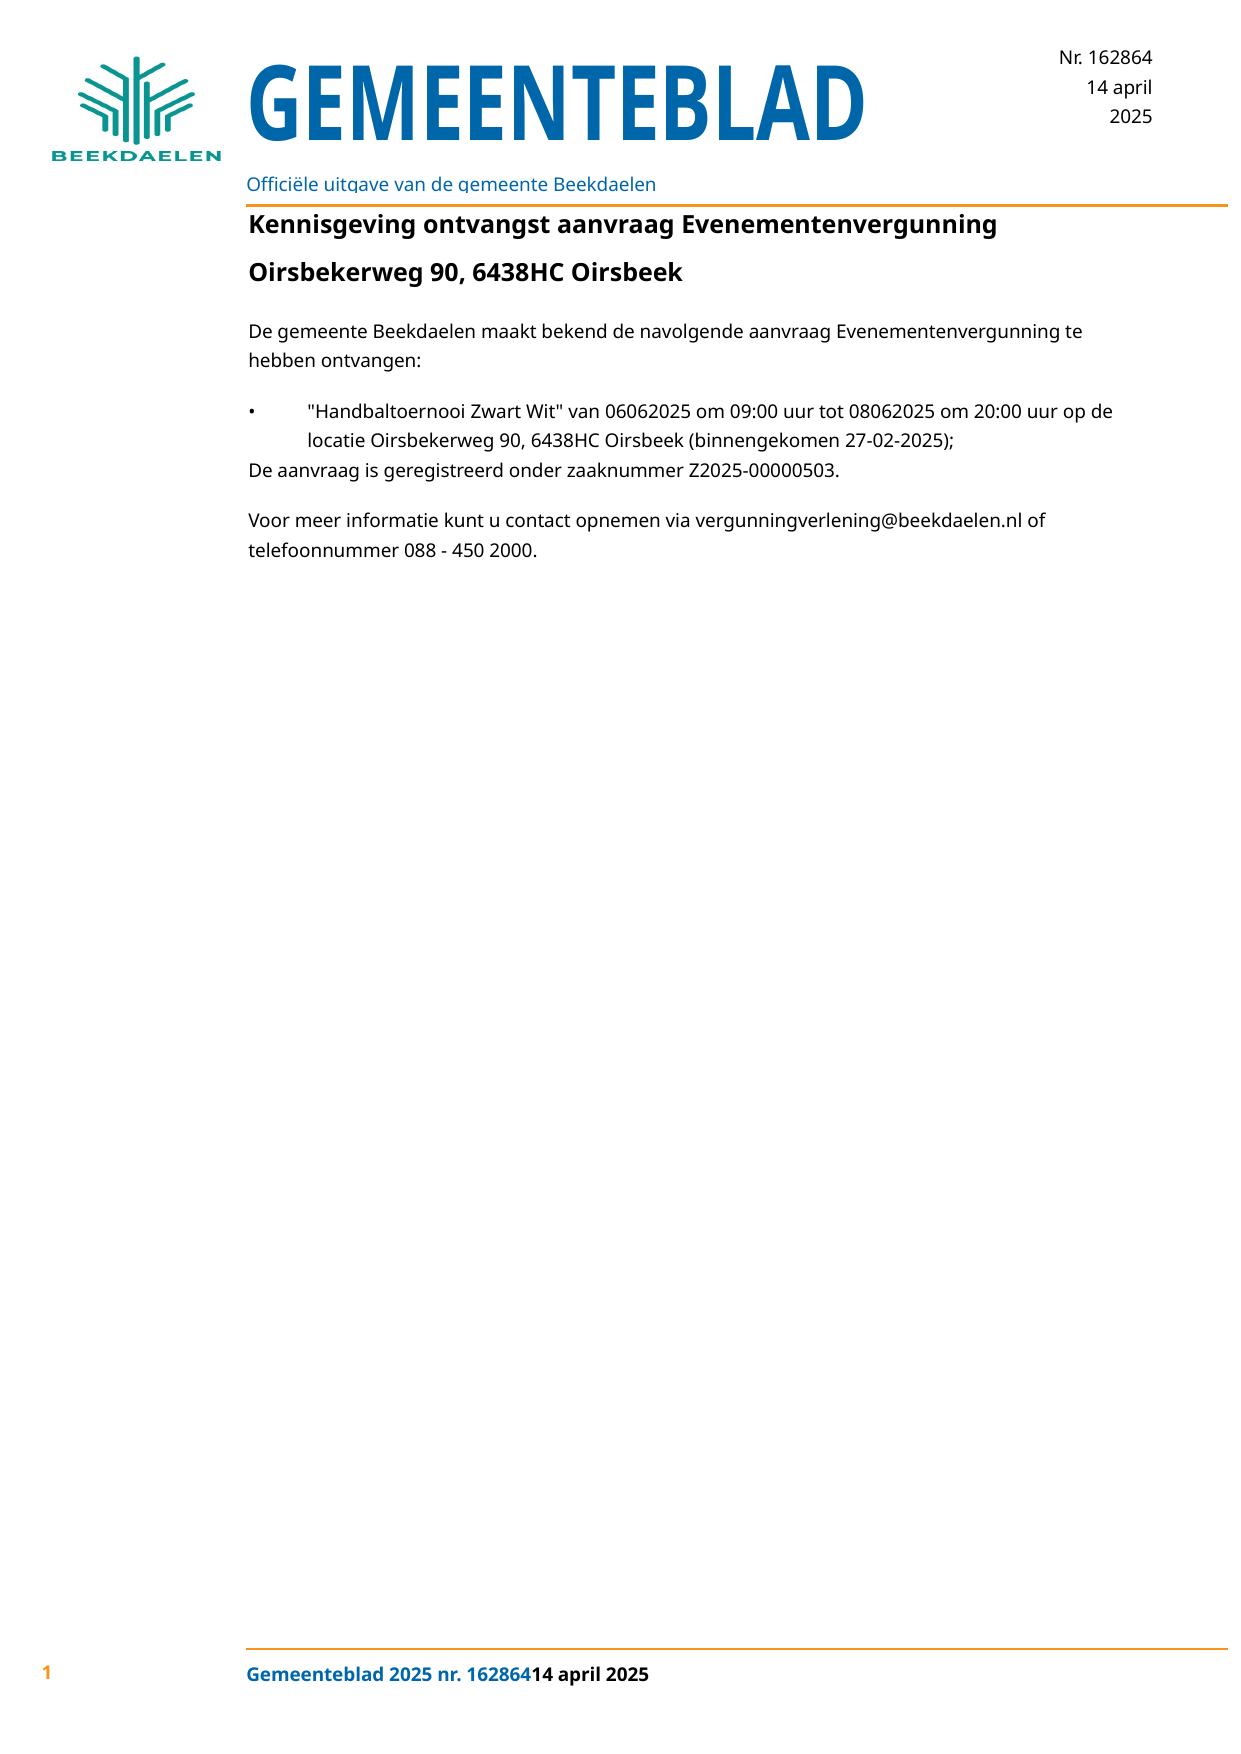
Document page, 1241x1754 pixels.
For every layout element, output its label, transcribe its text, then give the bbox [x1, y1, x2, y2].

text Kennisgeving ontvangst aanvraag Evenementenvergunning Oirsbekerweg 90, 6438HC Oirsbeek [248, 207, 1152, 288]
list "Handbaltoernooi Zwart Wit" van 06062025 om 09:00 uur tot 08062025 om 20:00 uur op de locatie Oirsbekerweg 90, 6438HC Oirsbeek (binnengekomen 27-02-2025); [248, 398, 1152, 453]
text Voor meer informatie kunt u contact opnemen via vergunningverlening@beekdaelen.nl of telefoonnummer 088 - 450 2000. [248, 507, 1152, 563]
text De aanvraag is geregistreerd onder zaaknummer Z2025-00000503. [248, 457, 1152, 483]
picture [41, 47, 231, 172]
text De gemeente Beekdaelen maakt bekend de navolgende aanvraag Evenementenvergunning te hebben ontvangen: [248, 318, 1152, 373]
